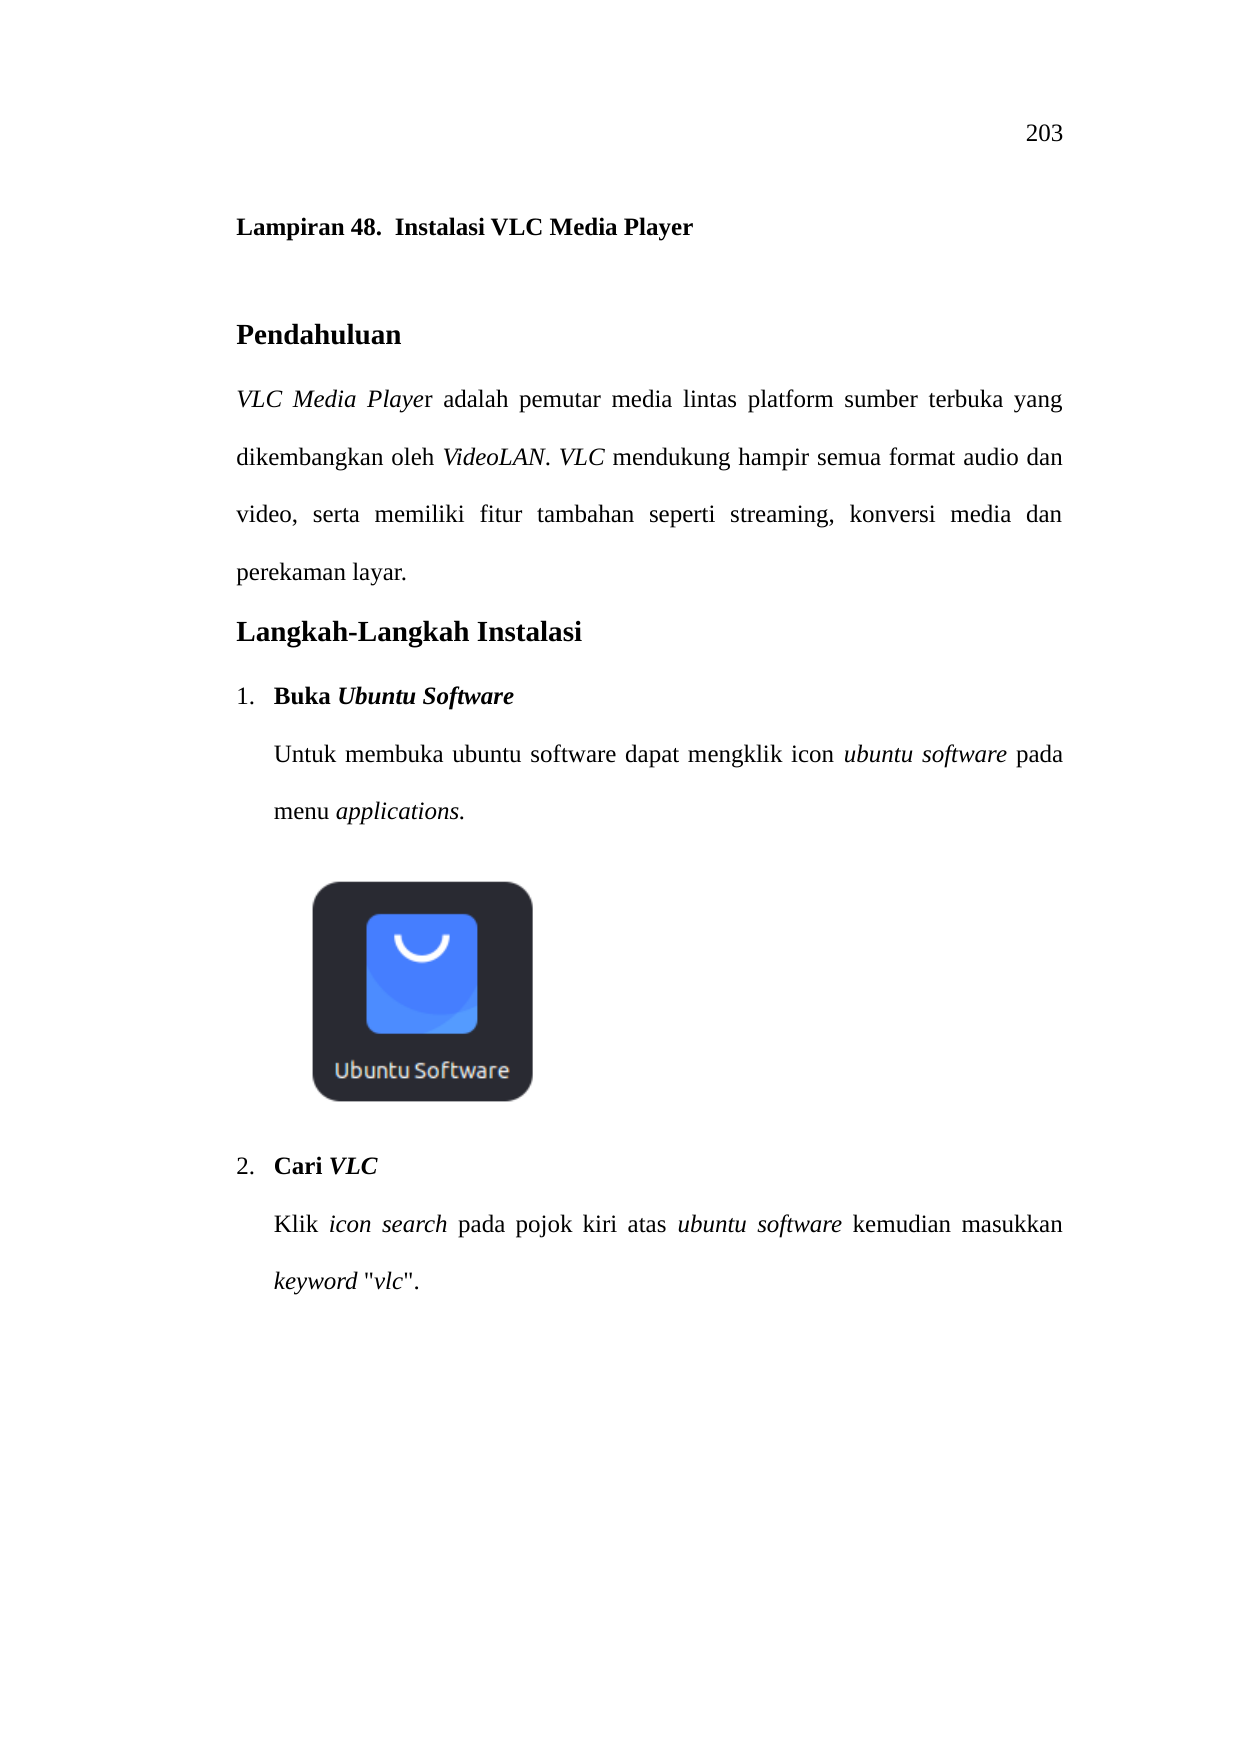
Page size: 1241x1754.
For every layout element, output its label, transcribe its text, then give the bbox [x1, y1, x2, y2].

list Klik icon search pada pojok kiri atas ubuntu software kemudian masukkan keyword "vlc". [236, 1209, 1063, 1295]
text Pendahuluan [236, 317, 1063, 351]
list Instalasi VLC Media Player [236, 212, 1063, 241]
text VLC Media Player adalah pemutar media lintas platform sumber terbuka yang dikembangkan oleh VideoLAN. VLC mendukung hampir semua format audio dan video, serta memiliki fitur tambahan seperti streaming, konversi media dan perekaman layar. [236, 384, 1063, 586]
list Buka Ubuntu Software [236, 681, 1063, 710]
picture [276, 856, 573, 1120]
list Untuk membuka ubuntu software dapat mengklik icon ubuntu software pada menu applications. [236, 739, 1063, 825]
list Cari VLC [236, 1151, 1063, 1180]
text Langkah-Langkah Instalasi [236, 614, 1063, 648]
